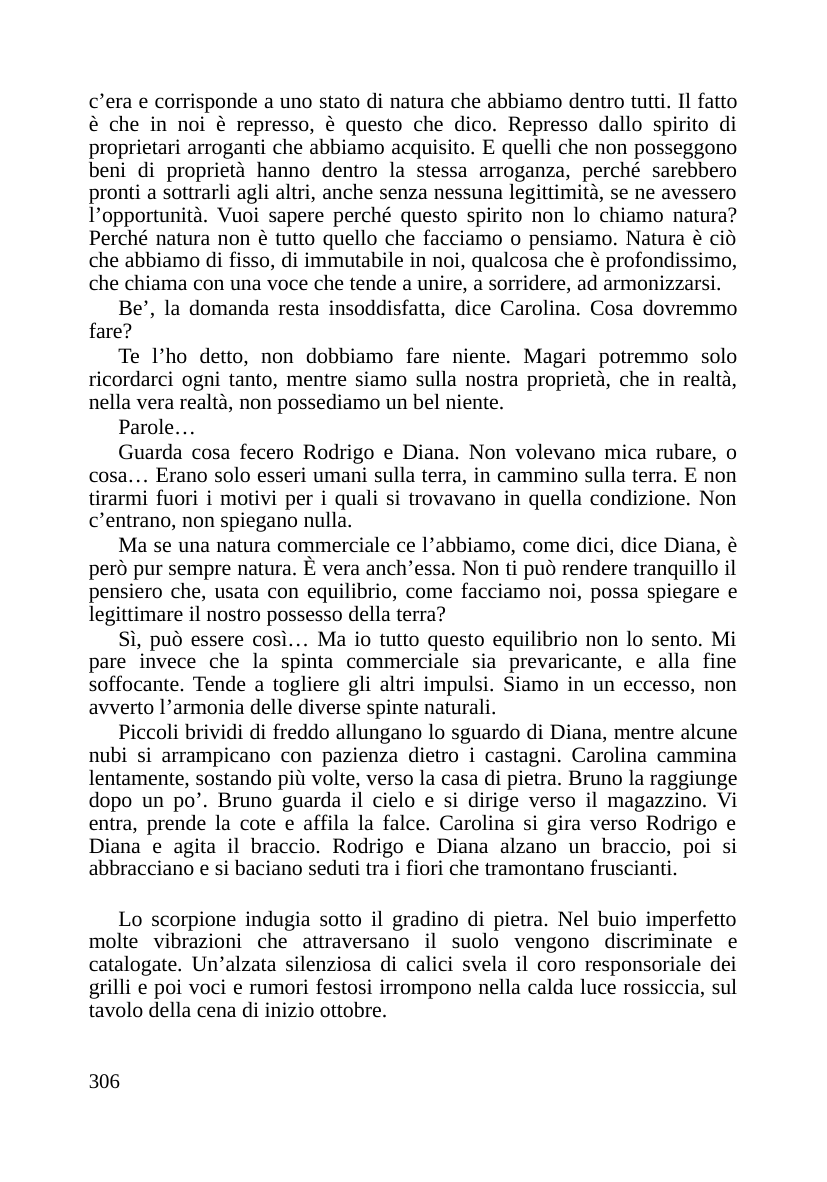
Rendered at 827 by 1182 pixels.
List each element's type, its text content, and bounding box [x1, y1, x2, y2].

text Te l’ho detto, non dobbiamo fare niente. Magari potremmo solo ricordarci ogni tanto, mentre siamo sulla nostra proprietà, che in realtà, nella vera realtà, non possediamo un bel niente. [88, 343, 738, 414]
text Sì, può essere così… Ma io tutto questo equilibrio non lo sento. Mi pare invece che la spinta commerciale sia prevaricante, e alla fine soffocante. Tende a togliere gli altri impulsi. Siamo in un eccesso, non avverto l’armonia delle diverse spinte naturali. [88, 626, 738, 719]
text Parole… [88, 414, 738, 439]
text c’era e corrisponde a uno stato di natura che abbiamo dentro tutti. Il fatto è che in noi è represso, è questo che dico. Represso dallo spirito di proprietari arroganti che abbiamo acquisito. E quelli che non posseggono beni di proprietà hanno dentro la stessa arroganza, perché sarebbero pronti a sottrarli agli altri, anche senza nessuna legittimità, se ne avessero l’opportunità. Vuoi sapere perché questo spirito non lo chiamo natura? Perché natura non è tutto quello che facciamo o pensiamo. Natura è ciò che abbiamo di fisso, di immutabile in noi, qualcosa che è profondissimo, che chiama con una voce che tende a unire, a sorridere, ad armonizzarsi. [88, 88, 738, 295]
text Guarda cosa fecero Rodrigo e Diana. Non volevano mica rubare, o cosa… Erano solo esseri umani sulla terra, in cammino sulla terra. E non tirarmi fuori i motivi per i quali si trovavano in quella condizione. Non c’entrano, non spiegano nulla. [88, 439, 738, 532]
text Lo scorpione indugia sotto il gradino di pietra. Nel buio imperfetto molte vibrazioni che attraversano il suolo vengono discriminate e catalogate. Un’alzata silenziosa di calici svela il coro responsoriale dei grilli e poi voci e rumori festosi irrompono nella calda luce rossiccia, sul tavolo della cena di inizio ottobre. [88, 906, 738, 1022]
text Ma se una natura commerciale ce l’abbiamo, come dici, dice Diana, è però pur sempre natura. È vera anch’essa. Non ti può rendere tranquillo il pensiero che, usata con equilibrio, come facciamo noi, possa spiegare e legittimare il nostro possesso della terra? [88, 532, 738, 626]
text Be’, la domanda resta insoddisfatta, dice Carolina. Cosa dovremmo fare? [88, 295, 738, 343]
text Piccoli brividi di freddo allungano lo sguardo di Diana, mentre alcune nubi si arrampicano con pazienza dietro i castagni. Carolina cammina lentamente, sostando più volte, verso la casa di pietra. Bruno la raggiunge dopo un po’. Bruno guarda il cielo e si dirige verso il magazzino. Vi entra, prende la cote e affila la falce. Carolina si gira verso Rodrigo e Diana e agita il braccio. Rodrigo e Diana alzano un braccio, poi si abbracciano e si baciano seduti tra i fiori che tramontano fruscianti. [88, 719, 738, 881]
